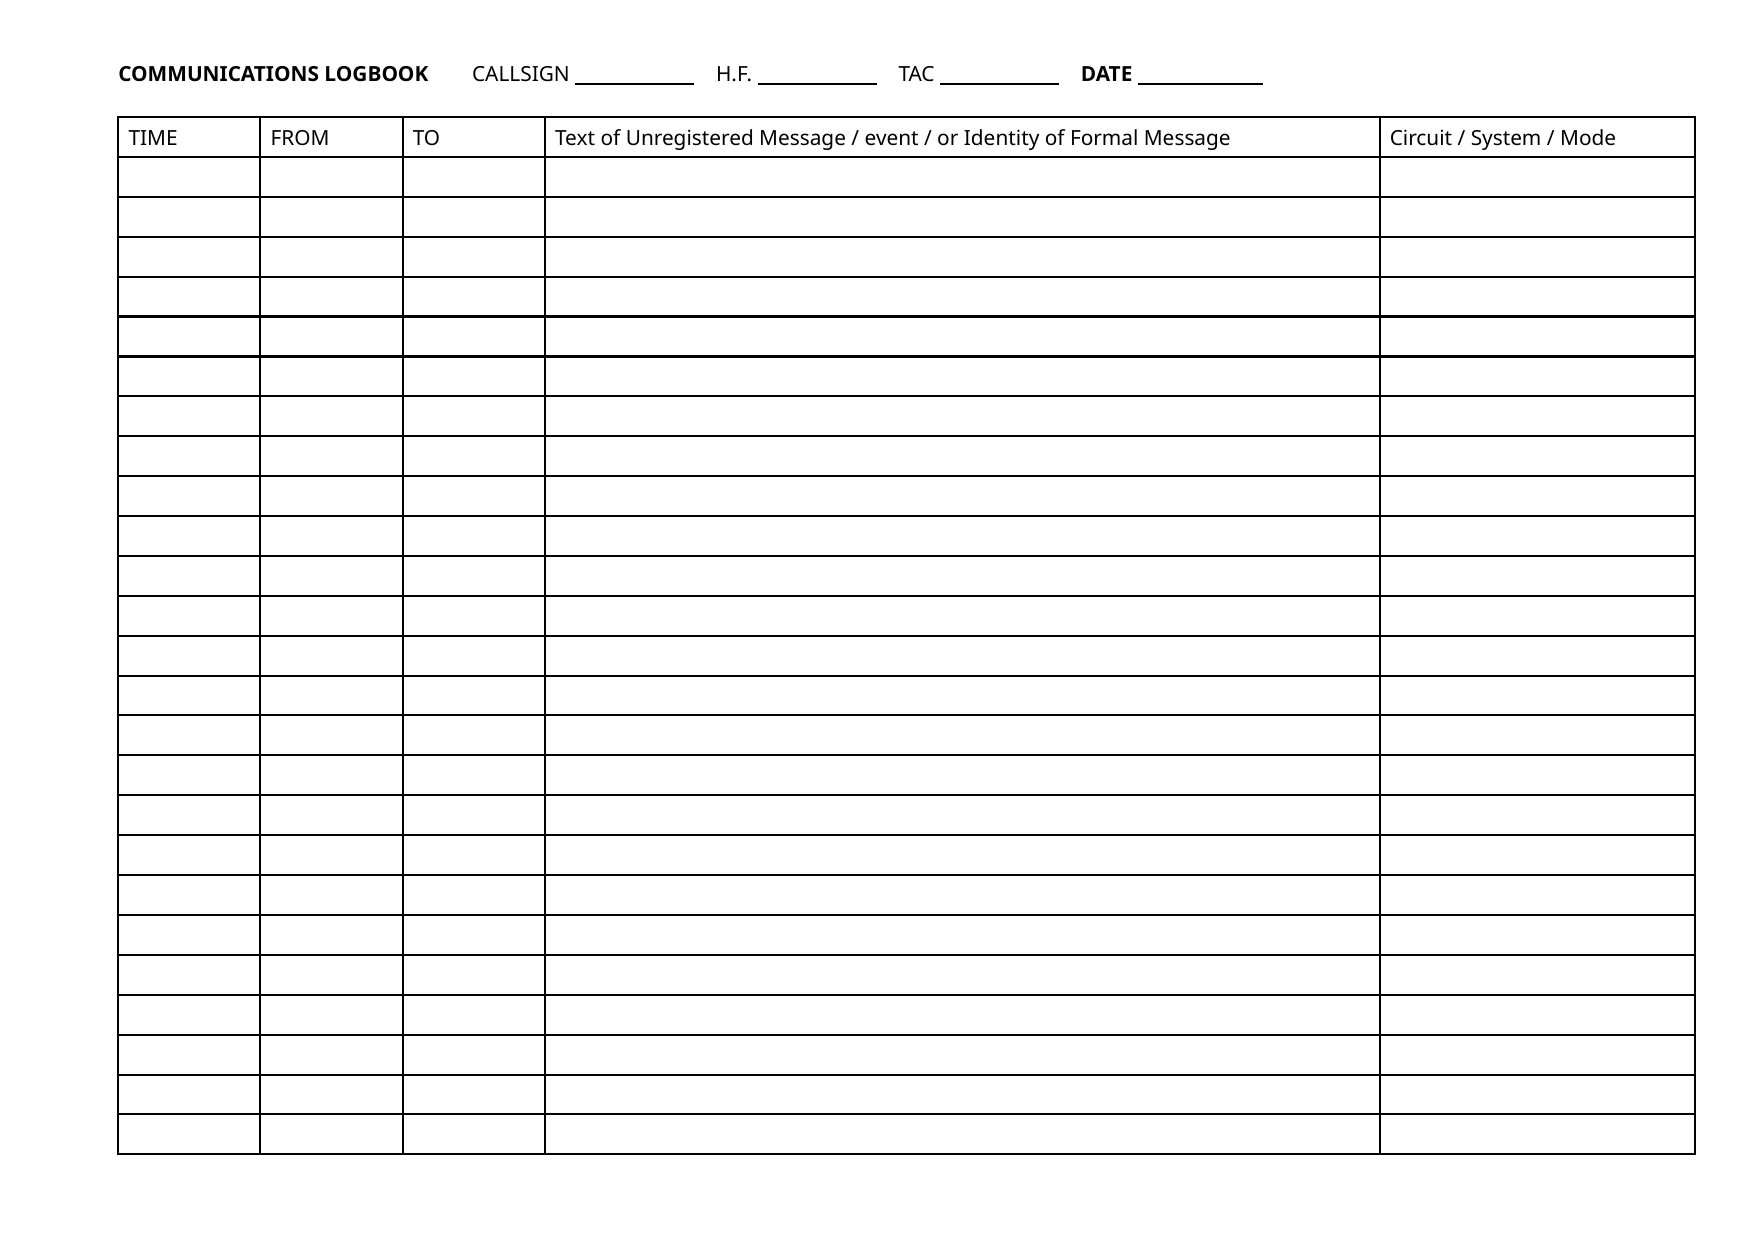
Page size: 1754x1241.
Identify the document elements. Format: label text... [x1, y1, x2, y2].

table_cell [119, 1036, 259, 1073]
table_cell [546, 1036, 1379, 1073]
table_cell [404, 198, 544, 236]
table_cell [119, 597, 259, 634]
table_cell [404, 677, 544, 714]
table_cell [119, 397, 259, 435]
table_cell [261, 557, 402, 595]
table_cell [119, 716, 259, 754]
table_cell [546, 358, 1379, 395]
table_cell [261, 597, 402, 634]
table_cell [404, 756, 544, 794]
table_cell [261, 158, 402, 196]
table_cell [546, 278, 1379, 315]
table_header FROM [261, 118, 402, 156]
table_cell [119, 876, 259, 914]
table_cell [119, 1115, 259, 1153]
table_cell [546, 1076, 1379, 1113]
table_header TO [404, 118, 544, 156]
table_cell [404, 557, 544, 595]
table_cell [261, 318, 402, 355]
table_cell [1381, 677, 1694, 714]
table_cell [119, 1076, 259, 1113]
table_cell [546, 1115, 1379, 1153]
table_cell [404, 397, 544, 435]
table_cell [261, 836, 402, 874]
table_cell [261, 756, 402, 794]
table_cell [404, 916, 544, 954]
table_cell [261, 796, 402, 834]
table_cell [119, 916, 259, 954]
table_cell [404, 517, 544, 555]
table_cell [261, 437, 402, 475]
table_cell [119, 198, 259, 236]
table_cell [1381, 1115, 1694, 1153]
table_cell [1381, 517, 1694, 555]
table_cell [546, 437, 1379, 475]
table_cell [1381, 637, 1694, 674]
table_cell [404, 477, 544, 515]
table_cell [404, 318, 544, 355]
table_cell [404, 358, 544, 395]
table_cell [404, 996, 544, 1033]
table_cell [404, 876, 544, 914]
table_cell [404, 1036, 544, 1073]
table_cell [119, 637, 259, 674]
table_cell [404, 796, 544, 834]
table_cell [546, 397, 1379, 435]
table_header TIME [119, 118, 259, 156]
table_cell [261, 198, 402, 236]
table_cell [1381, 916, 1694, 954]
text COMMUNICATIONS LOGBOOK CALLSIGN H.F. TAC DATE [118, 59, 1695, 87]
table_cell [1381, 597, 1694, 634]
table_cell [1381, 238, 1694, 276]
table_cell [119, 756, 259, 794]
table_cell [546, 716, 1379, 754]
table_cell [404, 278, 544, 315]
table_cell [119, 158, 259, 196]
table_cell [1381, 836, 1694, 874]
table_cell [546, 477, 1379, 515]
table_cell [261, 397, 402, 435]
table_cell [119, 796, 259, 834]
table_cell [261, 876, 402, 914]
table_cell [261, 916, 402, 954]
table_cell [119, 517, 259, 555]
table_cell [119, 477, 259, 515]
table_cell [546, 318, 1379, 355]
table_cell [261, 477, 402, 515]
table_cell [1381, 756, 1694, 794]
table_cell [119, 278, 259, 315]
table_cell [119, 956, 259, 994]
table_cell [404, 716, 544, 754]
table_cell [119, 318, 259, 355]
table_cell [546, 996, 1379, 1033]
table_cell [119, 437, 259, 475]
table_cell [261, 677, 402, 714]
table_cell [546, 557, 1379, 595]
table_cell [1381, 477, 1694, 515]
table_cell [1381, 1036, 1694, 1073]
table_cell [404, 158, 544, 196]
table_cell [546, 517, 1379, 555]
table_cell [261, 996, 402, 1033]
table_cell [1381, 198, 1694, 236]
table_cell [404, 437, 544, 475]
table_cell [261, 1036, 402, 1073]
table_cell [261, 637, 402, 674]
table_cell [261, 956, 402, 994]
table_cell [404, 956, 544, 994]
table_cell [261, 716, 402, 754]
table_cell [546, 916, 1379, 954]
table_cell [261, 1076, 402, 1113]
table_cell [546, 956, 1379, 994]
table_cell [261, 238, 402, 276]
table_cell [1381, 876, 1694, 914]
table_cell [546, 836, 1379, 874]
table_cell [404, 238, 544, 276]
table_cell [546, 597, 1379, 634]
table_cell [1381, 1076, 1694, 1113]
table_cell [1381, 318, 1694, 355]
table_cell [1381, 278, 1694, 315]
table_cell [546, 198, 1379, 236]
table_cell [261, 517, 402, 555]
table_cell [119, 996, 259, 1033]
table_header Circuit / System / Mode [1381, 118, 1694, 156]
table_cell [119, 677, 259, 714]
table_cell [546, 637, 1379, 674]
table_cell [404, 836, 544, 874]
table_cell [261, 358, 402, 395]
table_header Text of Unregistered Message / event / or Identity of Formal Message [546, 118, 1379, 156]
table_cell [119, 836, 259, 874]
table_cell [546, 876, 1379, 914]
table_cell [546, 677, 1379, 714]
table_cell [404, 597, 544, 634]
table_cell [119, 238, 259, 276]
table_cell [1381, 796, 1694, 834]
table_cell [546, 238, 1379, 276]
table_cell [1381, 397, 1694, 435]
table_cell [1381, 956, 1694, 994]
table_cell [1381, 716, 1694, 754]
table_cell [404, 1115, 544, 1153]
table_cell [546, 796, 1379, 834]
table_cell [261, 278, 402, 315]
table_cell [261, 1115, 402, 1153]
table_cell [1381, 437, 1694, 475]
table_cell [404, 1076, 544, 1113]
table_cell [546, 158, 1379, 196]
table_cell [1381, 358, 1694, 395]
table_cell [1381, 996, 1694, 1033]
table_cell [404, 637, 544, 674]
table_cell [1381, 557, 1694, 595]
table_cell [546, 756, 1379, 794]
table_cell [1381, 158, 1694, 196]
table_cell [119, 358, 259, 395]
table_cell [119, 557, 259, 595]
